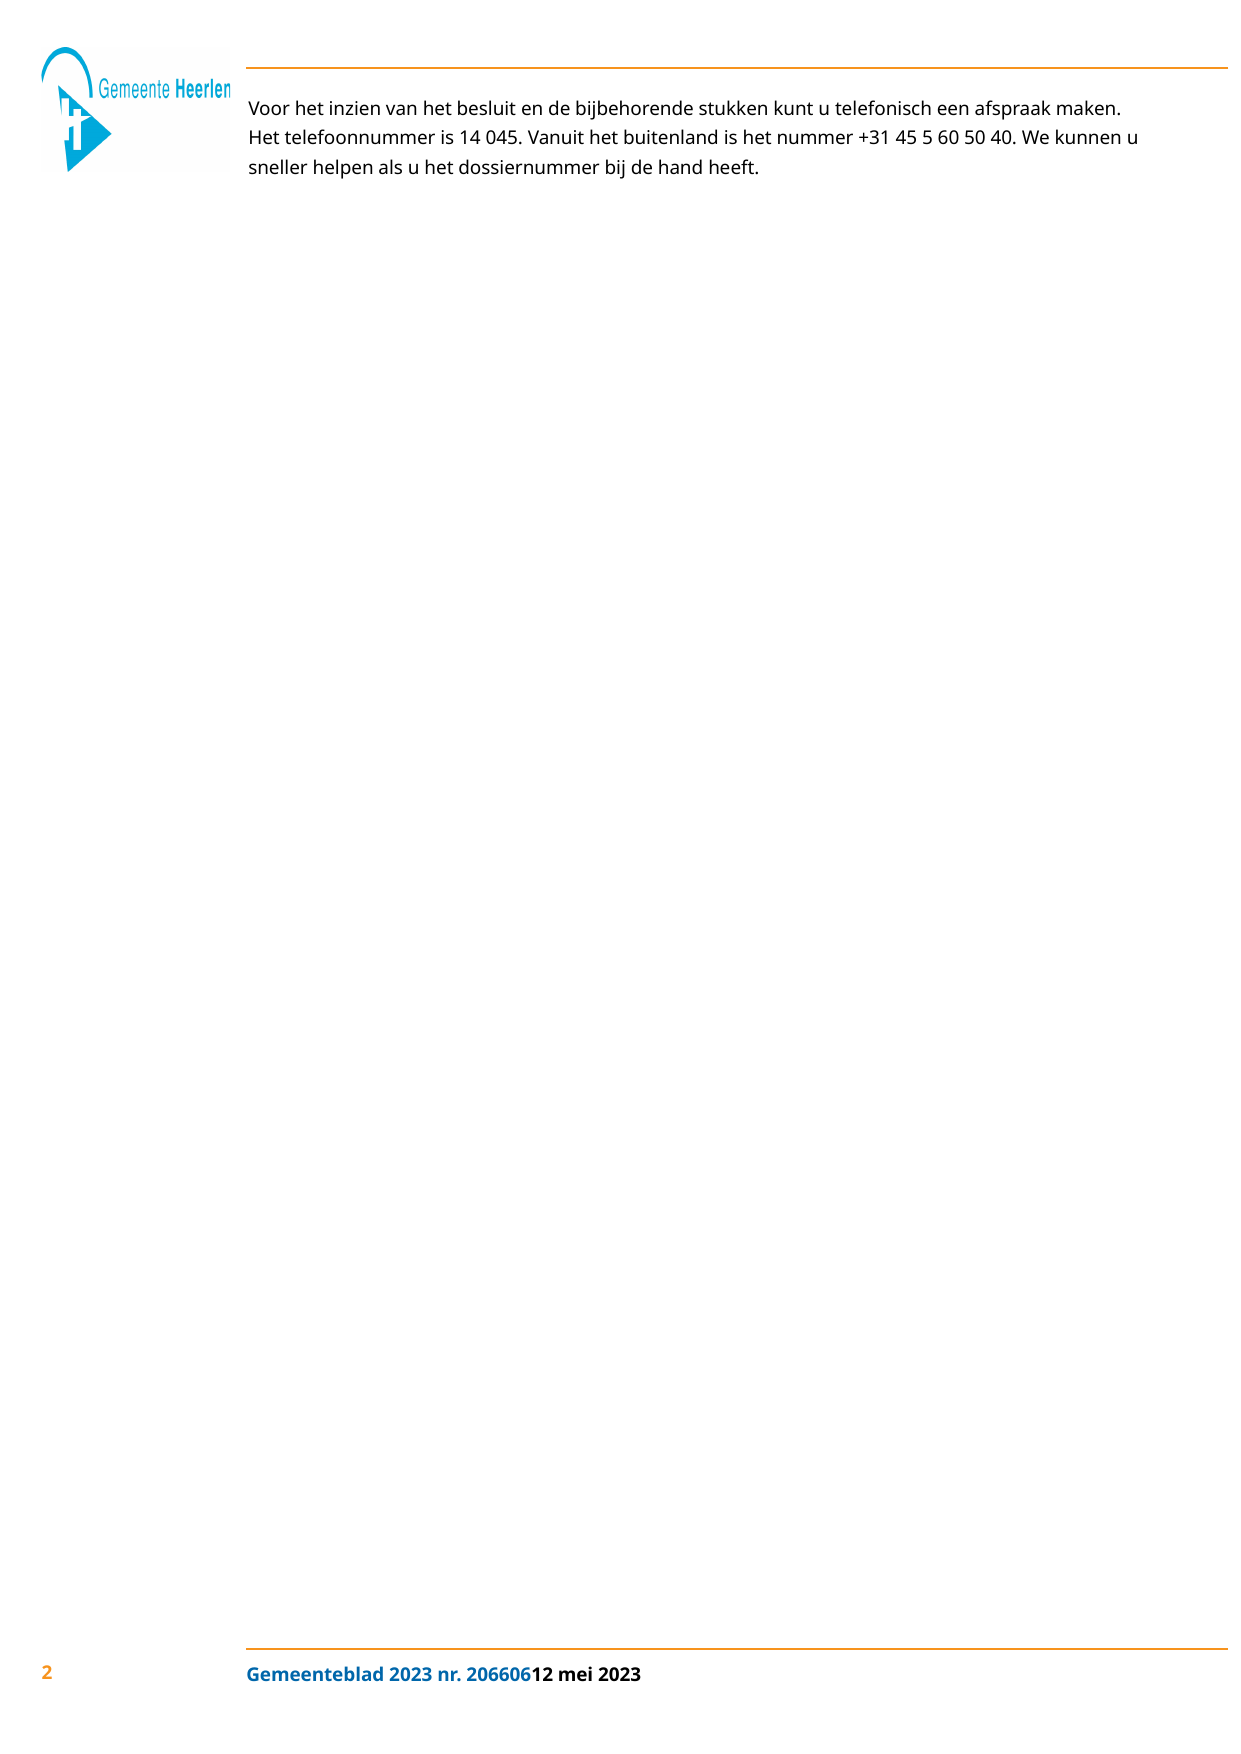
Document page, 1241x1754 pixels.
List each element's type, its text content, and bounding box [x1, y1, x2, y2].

picture [41, 47, 59, 70]
picture [41, 47, 231, 172]
text Voor het inzien van het besluit en de bijbehorende stukken kunt u telefonisch een afspraak maken. Het telefoonnummer is 14 045. Vanuit het buitenland is het nummer +31 45 5 60 50 40. We kunnen u sneller helpen als u het dossiernummer bij de hand heeft. [248, 95, 1152, 180]
